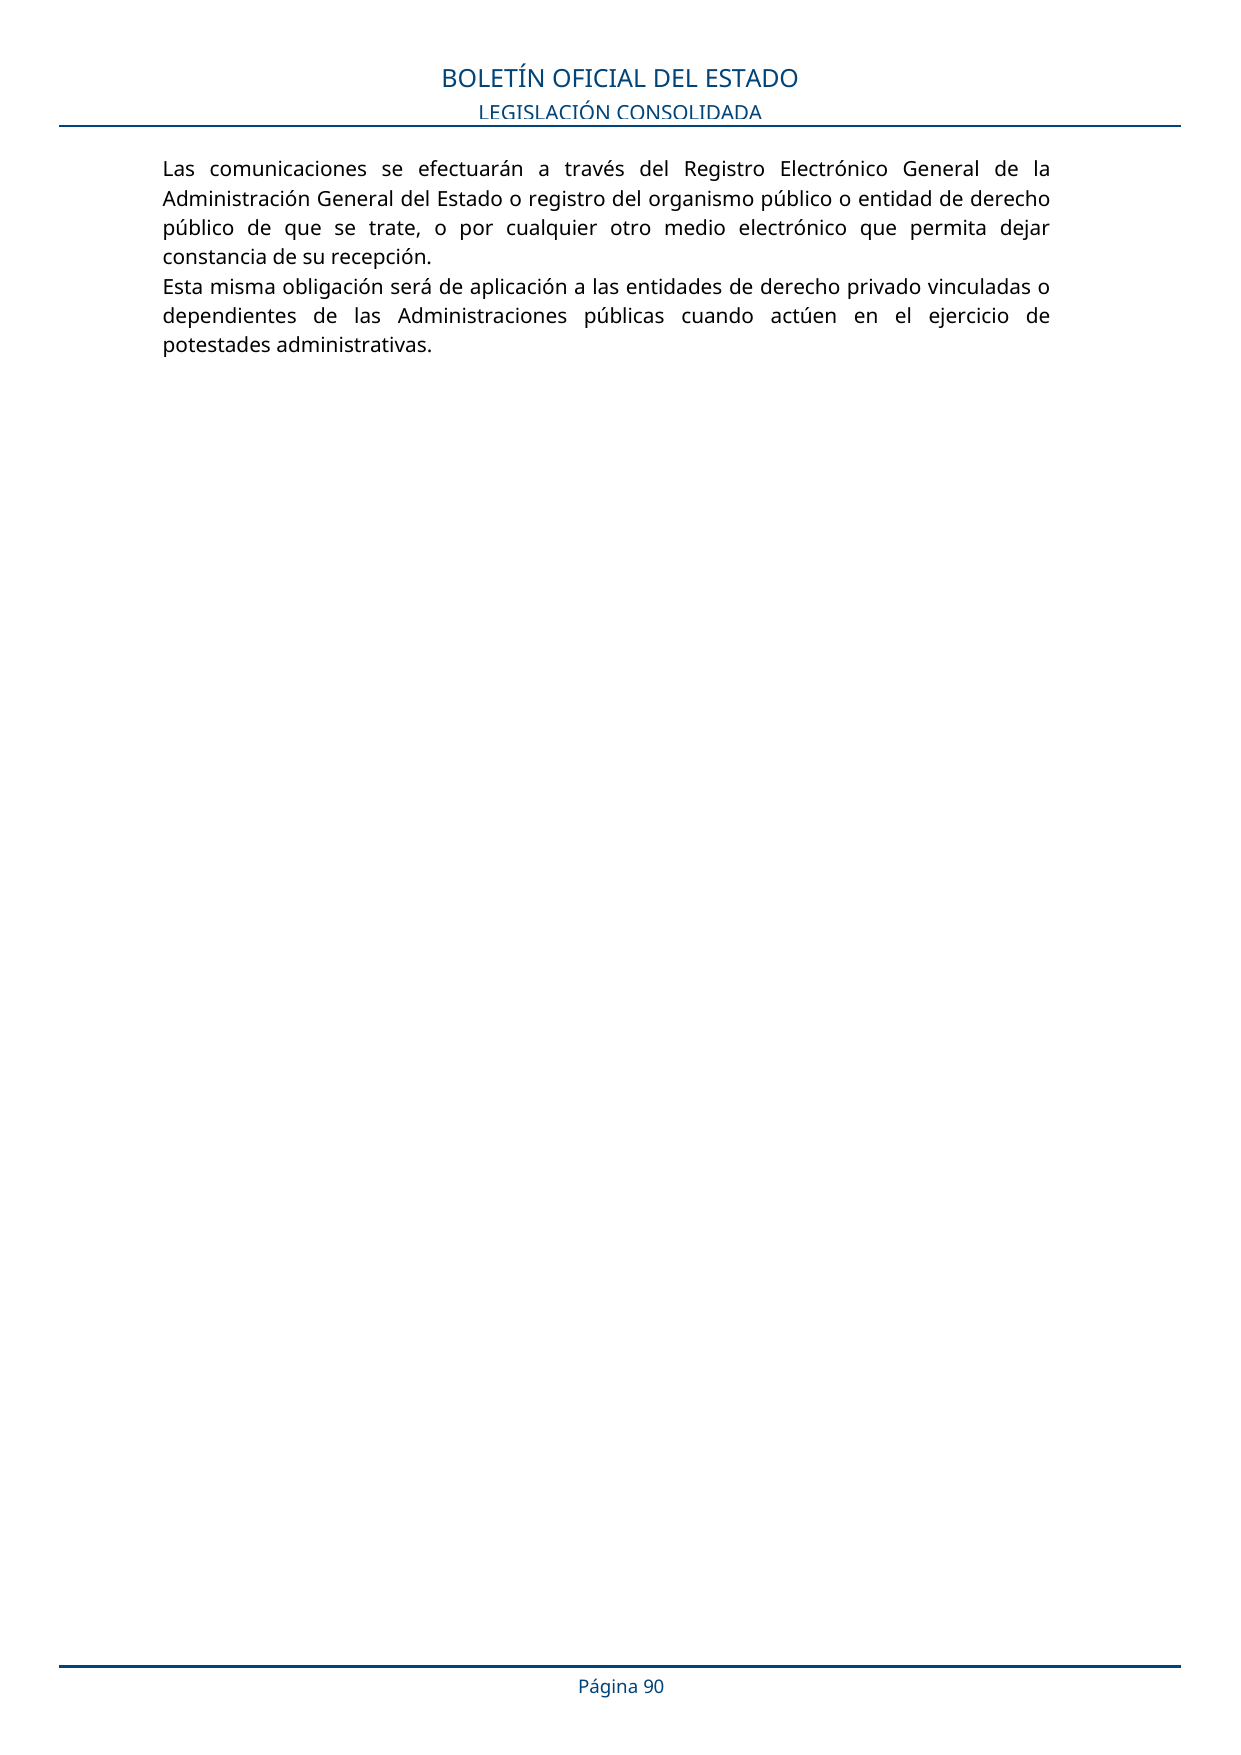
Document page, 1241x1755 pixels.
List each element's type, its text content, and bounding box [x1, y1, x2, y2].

text Las comunicaciones se efectuarán a través del Registro Electrónico General de la Administración General del Estado o registro del organismo público o entidad de derecho público de que se trate, o por cualquier otro medio electrónico que permita dejar constancia de su recepción. [162, 154, 1052, 271]
text Esta misma obligación será de aplicación a las entidades de derecho privado vinculadas o dependientes de las Administraciones públicas cuando actúen en el ejercicio de potestades administrativas. [162, 272, 1052, 359]
